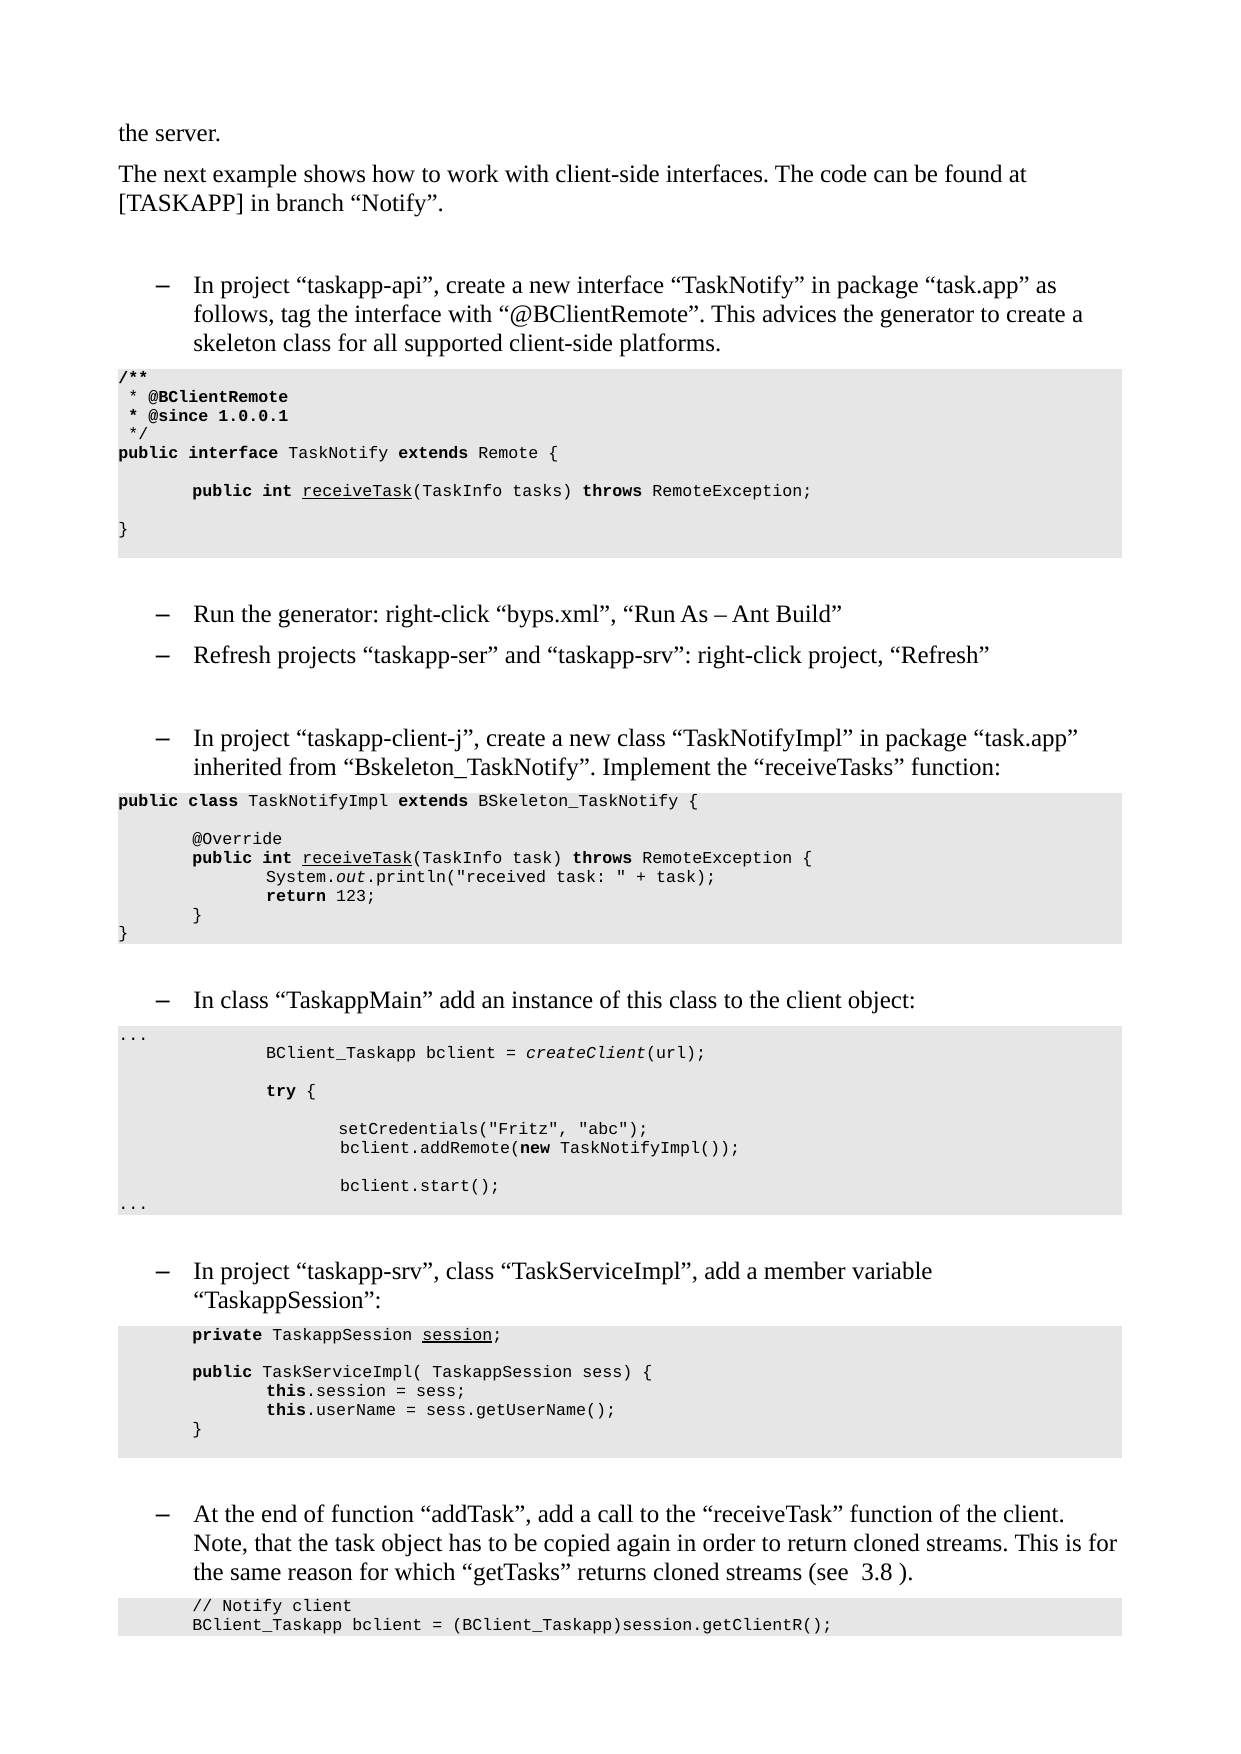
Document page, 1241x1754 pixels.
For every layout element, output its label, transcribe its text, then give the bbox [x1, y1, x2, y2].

text } [118, 906, 1122, 925]
text ... [118, 1026, 1122, 1045]
text public TaskServiceImpl( TaskappSession sess) { [118, 1364, 1122, 1383]
list Refresh projects “taskapp-ser” and “taskapp-srv”: right-click project, “Refresh” [156, 640, 1122, 669]
text */ [118, 426, 1122, 445]
text try { [118, 1083, 1122, 1102]
list In project “taskapp-client-j”, create a new class “TaskNotifyImpl” in package “task.app” inherited from “Bskeleton_TaskNotify”. Implement the “receiveTasks” function: [156, 723, 1122, 780]
text public int receiveTask(TaskInfo task) throws RemoteException { [118, 849, 1122, 868]
text this.session = sess; [118, 1383, 1122, 1401]
list In class “TaskappMain” add an instance of this class to the client object: [156, 985, 1122, 1014]
text public int receiveTask(TaskInfo tasks) throws RemoteException; [118, 482, 1122, 501]
list At the end of function “addTask”, add a call to the “receiveTask” function of the client. Note, that the task object has to be copied again in order to return cloned streams. This is for the same reason for which “getTasks” returns cloned streams (see 3.8 ). [156, 1499, 1122, 1586]
text /** [118, 369, 1122, 388]
text The next example shows how to work with client-side interfaces. The code can be found at [TASKAPP] in branch “Notify”. [118, 159, 1122, 217]
text // Notify client [118, 1598, 1122, 1617]
text System.out.println("received task: " + task); [118, 868, 1122, 887]
text } [118, 520, 1122, 539]
text } [118, 925, 1122, 944]
text * @since 1.0.0.1 [118, 407, 1122, 426]
text setCredentials("Fritz", "abc"); [118, 1121, 1122, 1139]
text bclient.addRemote(new TaskNotifyImpl()); [118, 1139, 1122, 1158]
list In project “taskapp-api”, create a new interface “TaskNotify” in package “task.app” as follows, tag the interface with “@BClientRemote”. This advices the generator to create a skeleton class for all supported client-side platforms. [156, 271, 1122, 357]
text public class TaskNotifyImpl extends BSkeleton_TaskNotify { [118, 793, 1122, 812]
text return 123; [118, 887, 1122, 906]
text the server. [118, 118, 1122, 147]
text } [118, 1420, 1122, 1439]
text this.userName = sess.getUserName(); [118, 1401, 1122, 1420]
text BClient_Taskapp bclient = createClient(url); [118, 1045, 1122, 1064]
list Run the generator: right-click “byps.xml”, “Run As – Ant Build” [156, 599, 1122, 628]
text private TaskappSession session; [118, 1326, 1122, 1345]
text BClient_Taskapp bclient = (BClient_Taskapp)session.getClientR(); [118, 1617, 1122, 1636]
text bclient.start(); [118, 1177, 1122, 1196]
list In project “taskapp-srv”, class “TaskServiceImpl”, add a member variable “TaskappSession”: [156, 1256, 1122, 1313]
text * @BClientRemote [118, 388, 1122, 407]
text @Override [118, 831, 1122, 849]
text ... [118, 1196, 1122, 1215]
text public interface TaskNotify extends Remote { [118, 445, 1122, 464]
